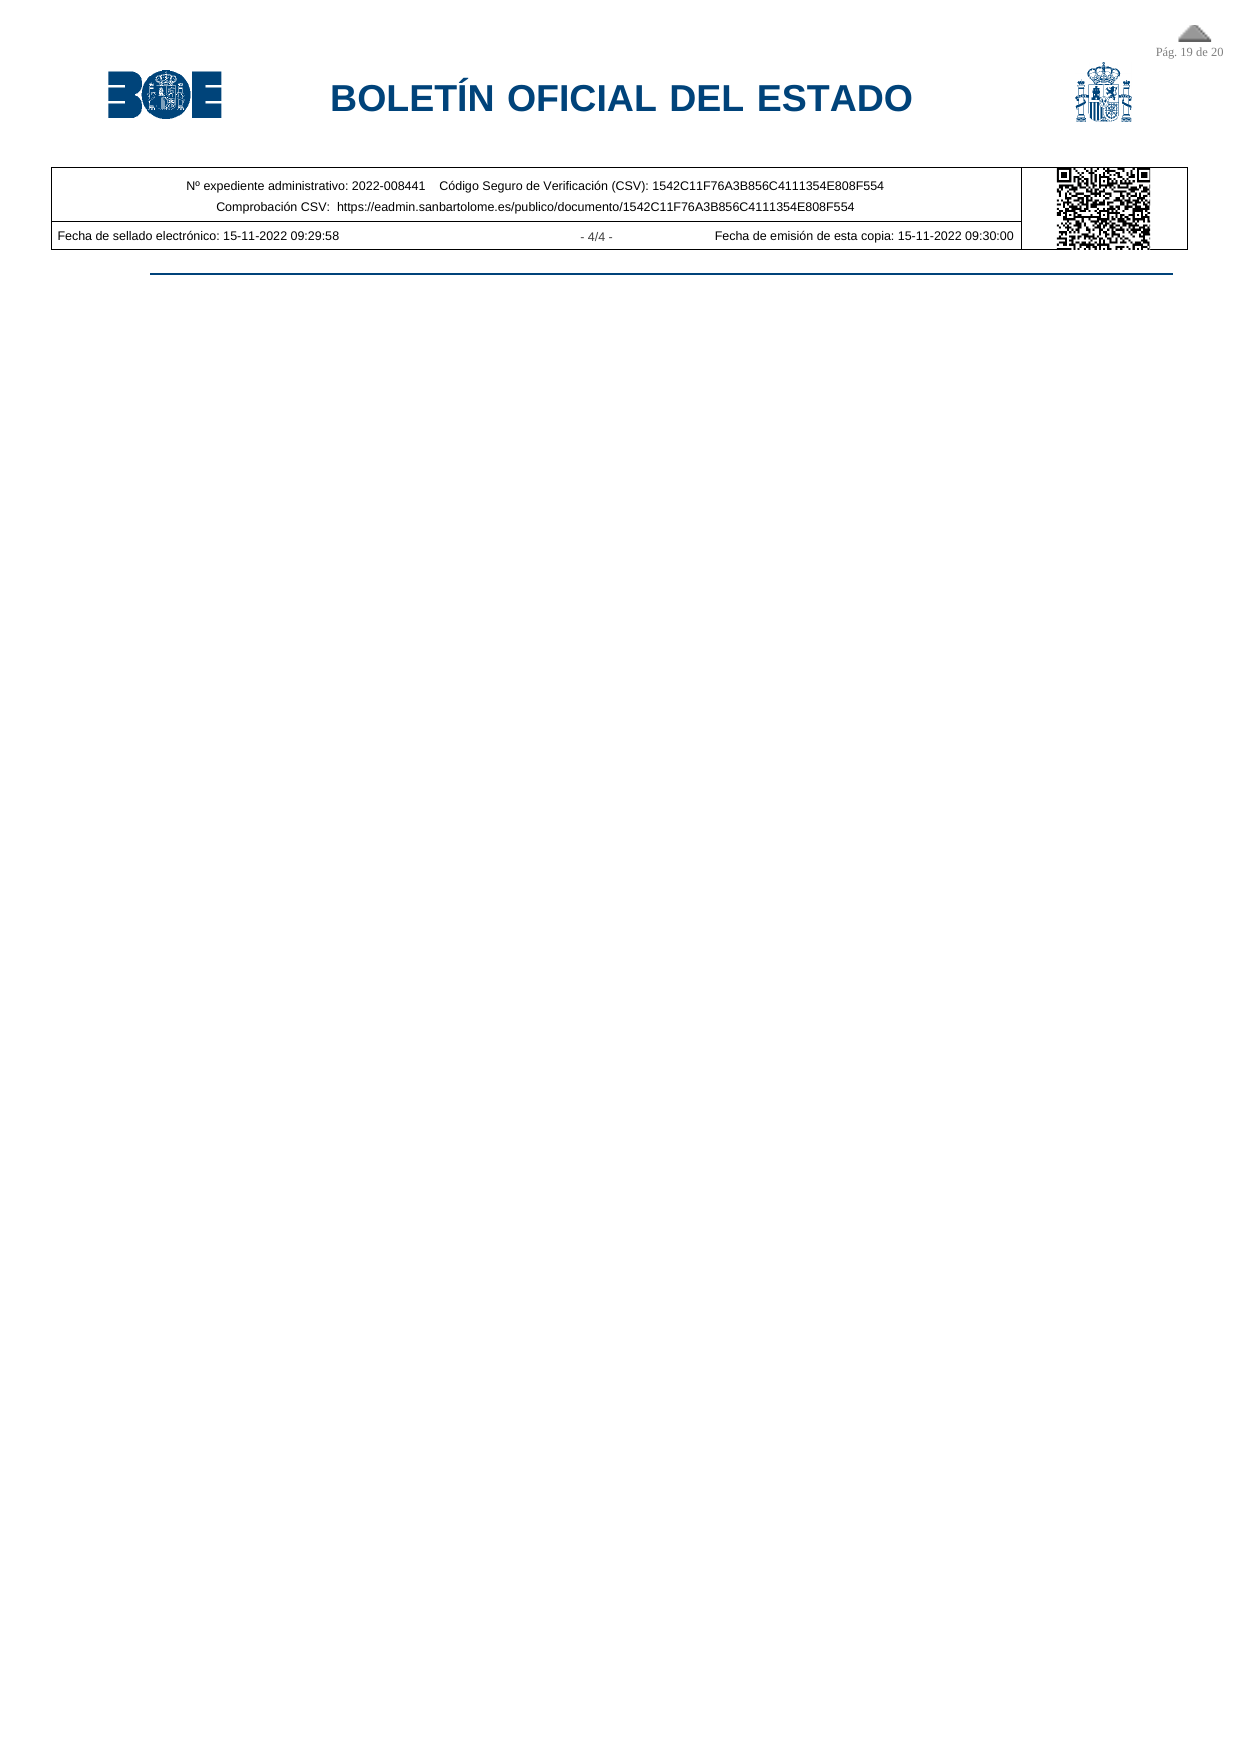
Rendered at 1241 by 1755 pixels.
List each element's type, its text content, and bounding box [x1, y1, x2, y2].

table_header [1022, 168, 1056, 249]
table_cell Nº expediente administrativo: 2022-008441 Código Seguro de Verificación (CSV): 1542C11F76A3B856C4111354E808F554 Comprobación CSV: https://eadmin.sanbartolome.es/publico/documento/1542C11F76A3B856C4111354E808F554 [52, 168, 1021, 221]
table_cell Fecha de sellado electrónico: 15-11-2022 09:29:58 - 4/4 - Fecha de emisión de esta copia: 15-11-2022 09:30:00 [52, 222, 1021, 249]
picture [1056, 168, 1151, 250]
picture [1177, 25, 1212, 42]
table_header [1151, 168, 1187, 249]
picture [1075, 62, 1132, 122]
picture [108, 70, 222, 119]
